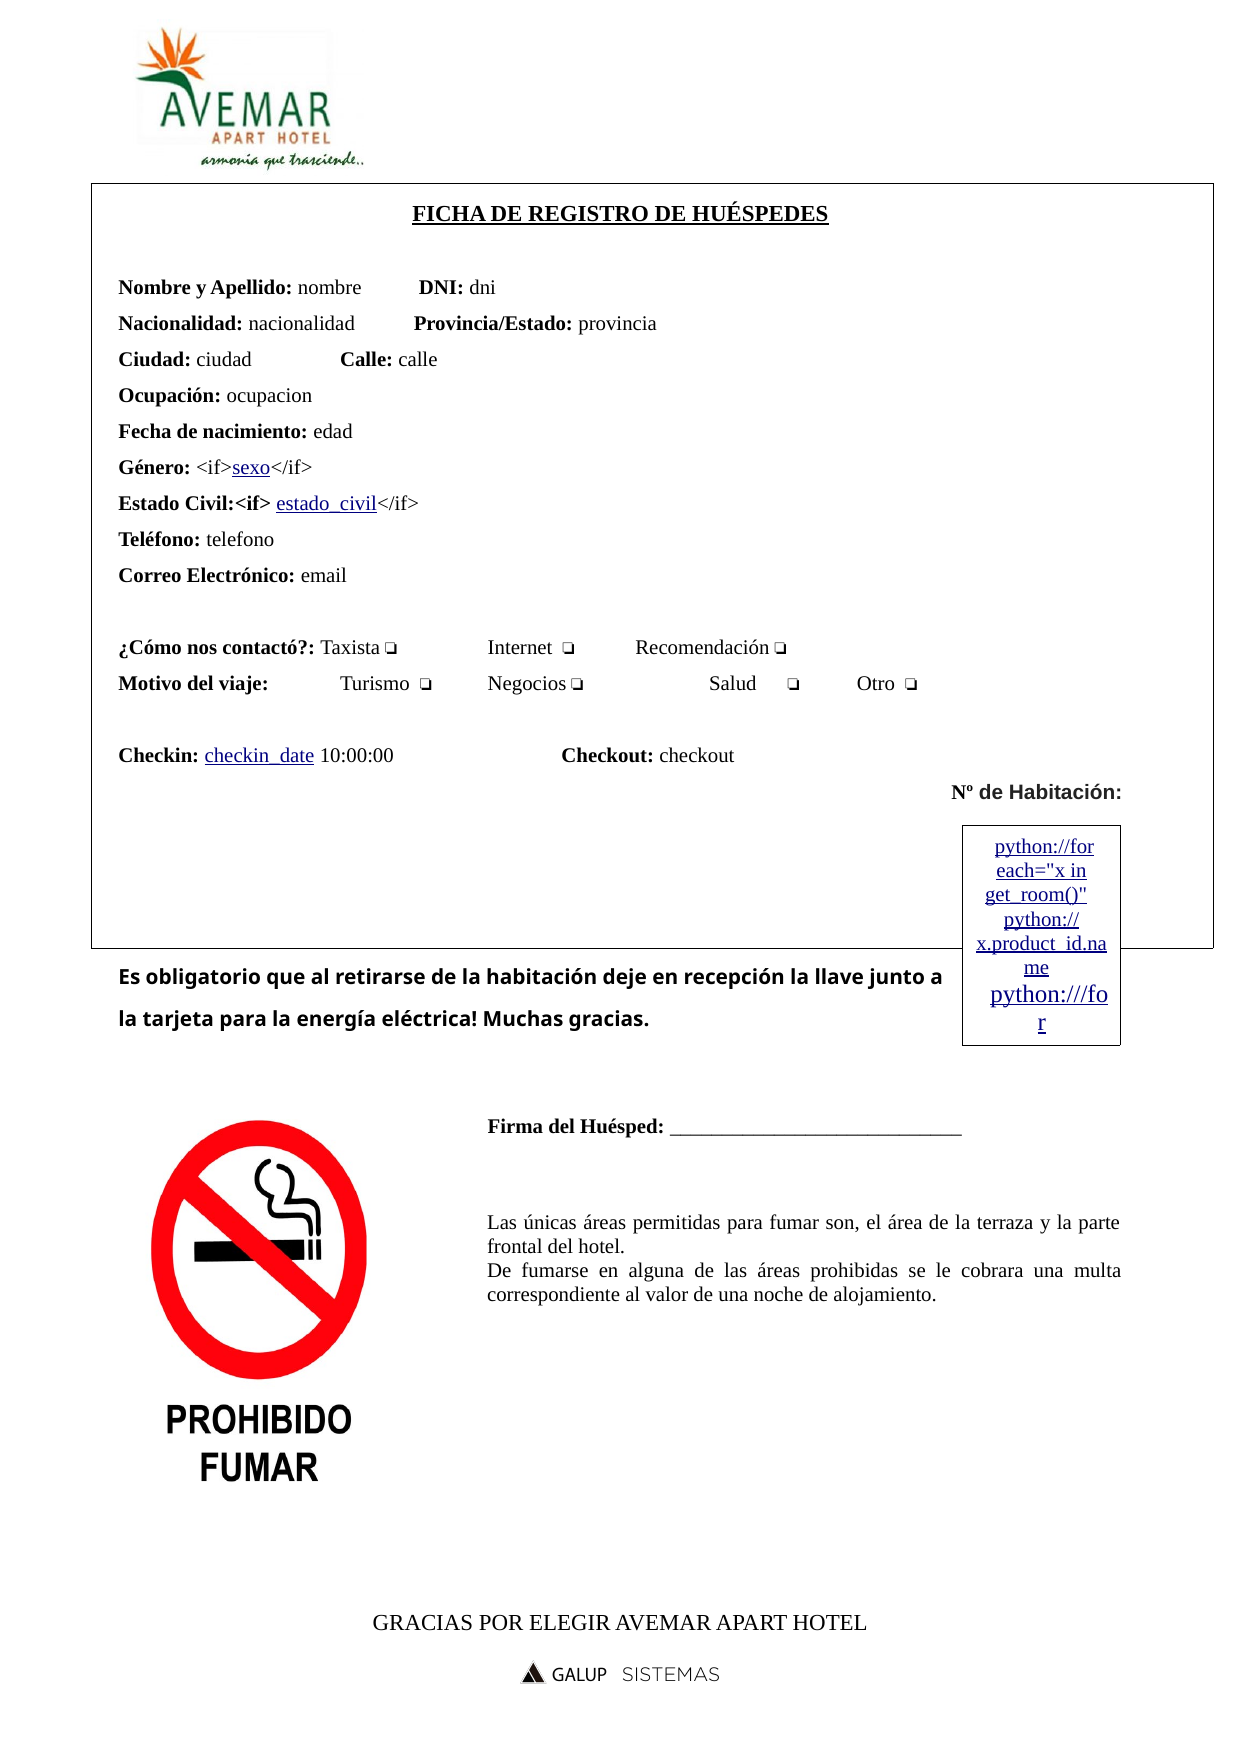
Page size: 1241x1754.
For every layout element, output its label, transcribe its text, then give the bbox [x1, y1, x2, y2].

picture [515, 1653, 725, 1698]
text Las únicas áreas permitidas para fumar son, el área de la terraza y la parte frontal del hotel. [487, 1210, 1122, 1258]
text Firma del Huésped: ____________________________ [118, 1114, 1122, 1138]
text Es obligatorio que al retirarse de la habitación deje en recepción la llave junto a la tarjeta para la energía eléctrica! Muchas gracias. [118, 962, 962, 1033]
text De fumarse en alguna de las áreas prohibidas se le cobrara una multa correspondiente al valor de una noche de alojamiento. [487, 1258, 1122, 1306]
text python://for each="x in get_room()" [971, 834, 1111, 906]
picture [132, 19, 365, 176]
text python://x.product_id.name [971, 906, 1111, 979]
picture [113, 1119, 399, 1493]
text python:///for [971, 979, 1111, 1036]
